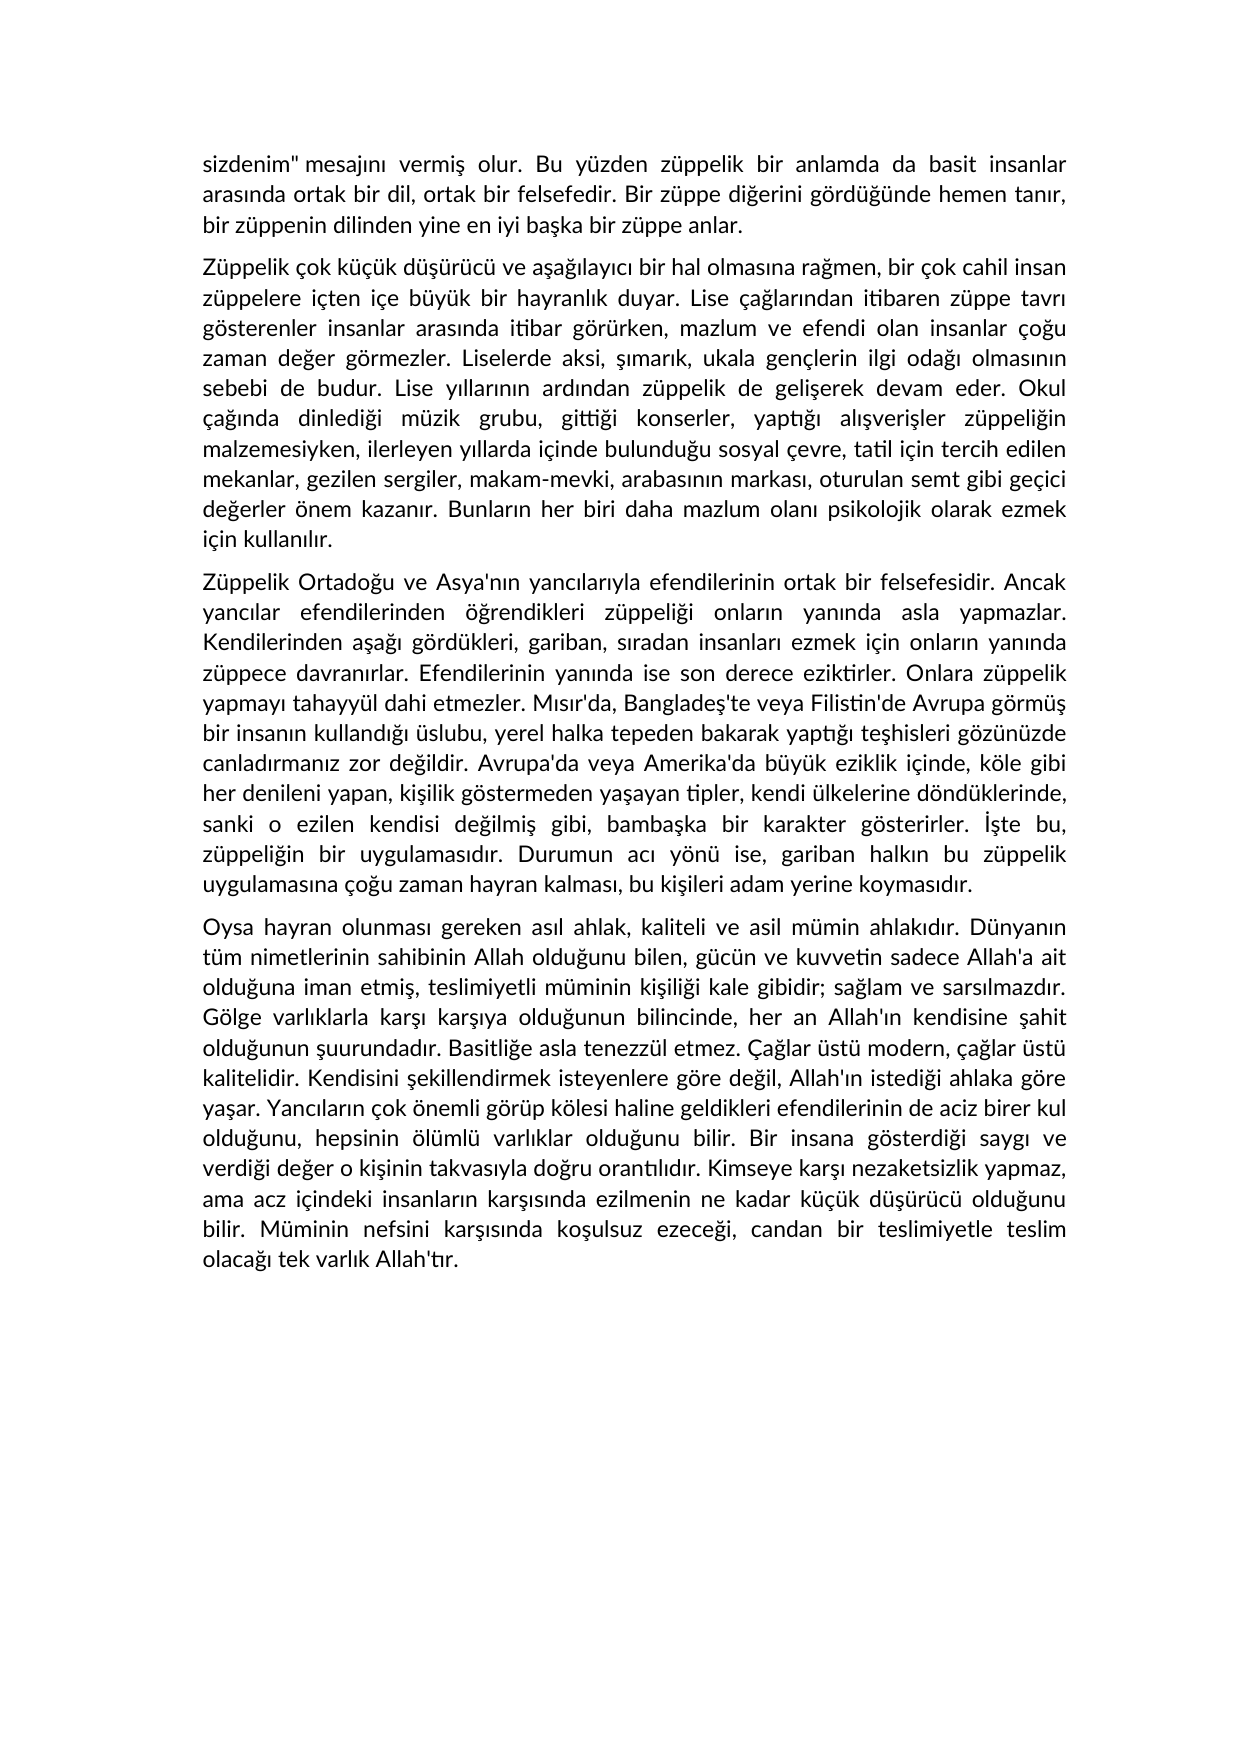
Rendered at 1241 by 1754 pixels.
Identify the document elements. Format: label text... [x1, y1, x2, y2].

text Züppelik Ortadoğu ve Asya'nın yancılarıyla efendilerinin ortak bir felsefesidir. Ancak yancılar efendilerinden öğrendikleri züppeliği onların yanında asla yapmazlar. Kendilerinden aşağı gördükleri, gariban, sıradan insanları ezmek için onların yanında züppece davranırlar. Efendilerinin yanında ise son derece eziktirler. Onlara züppelik yapmayı tahayyül dahi etmezler. Mısır'da, Bangladeş'te veya Filistin'de Avrupa görmüş bir insanın kullandığı üslubu, yerel halka tepeden bakarak yaptığı teşhisleri gözünüzde canladırmanız zor değildir. Avrupa'da veya Amerika'da büyük eziklik içinde, köle gibi her denileni yapan, kişilik göstermeden yaşayan tipler, kendi ülkelerine döndüklerinde, sanki o ezilen kendisi değilmiş gibi, bambaşka bir karakter gösterirler. İşte bu, züppeliğin bir uygulamasıdır. Durumun acı yönü ise, gariban halkın bu züppelik uygulamasına çoğu zaman hayran kalması, bu kişileri adam yerine koymasıdır. [202, 568, 1068, 897]
text Züppelik çok küçük düşürücü ve aşağılayıcı bir hal olmasına rağmen, bir çok cahil insan züppelere içten içe büyük bir hayranlık duyar. Lise çağlarından itibaren züppe tavrı gösterenler insanlar arasında itibar görürken, mazlum ve efendi olan insanlar çoğu zaman değer görmezler. Liselerde aksi, şımarık, ukala gençlerin ilgi odağı olmasının sebebi de budur. Lise yıllarının ardından züppelik de gelişerek devam eder. Okul çağında dinlediği müzik grubu, gittiği konserler, yaptığı alışverişler züppeliğin malzemesiyken, ilerleyen yıllarda içinde bulunduğu sosyal çevre, tatil için tercih edilen mekanlar, gezilen sergiler, makam-mevki, arabasının markası, oturulan semt gibi geçici değerler önem kazanır. Bunların her biri daha mazlum olanı psikolojik olarak ezmek için kullanılır. [202, 253, 1068, 552]
text sizdenim" mesajını vermiş olur. Bu yüzden züppelik bir anlamda da basit insanlar arasında ortak bir dil, ortak bir felsefedir. Bir züppe diğerini gördüğünde hemen tanır, bir züppenin dilinden yine en iyi başka bir züppe anlar. [202, 150, 1068, 238]
text Oysa hayran olunması gereken asıl ahlak, kaliteli ve asil mümin ahlakıdır. Dünyanın tüm nimetlerinin sahibinin Allah olduğunu bilen, gücün ve kuvvetin sadece Allah'a ait olduğuna iman etmiş, teslimiyetli müminin kişiliği kale gibidir; sağlam ve sarsılmazdır. Gölge varlıklarla karşı karşıya olduğunun bilincinde, her an Allah'ın kendisine şahit olduğunun şuurundadır. Basitliğe asla tenezzül etmez. Çağlar üstü modern, çağlar üstü kalitelidir. Kendisini şekillendirmek isteyenlere göre değil, Allah'ın istediği ahlaka göre yaşar. Yancıların çok önemli görüp kölesi haline geldikleri efendilerinin de aciz birer kul olduğunu, hepsinin ölümlü varlıklar olduğunu bilir. Bir insana gösterdiği saygı ve verdiği değer o kişinin takvasıyla doğru orantılıdır. Kimseye karşı nezaketsizlik yapmaz, ama acz içindeki insanların karşısında ezilmenin ne kadar küçük düşürücü olduğunu bilir. Müminin nefsini karşısında koşulsuz ezeceği, candan bir teslimiyetle teslim olacağı tek varlık Allah'tır. [202, 912, 1068, 1272]
